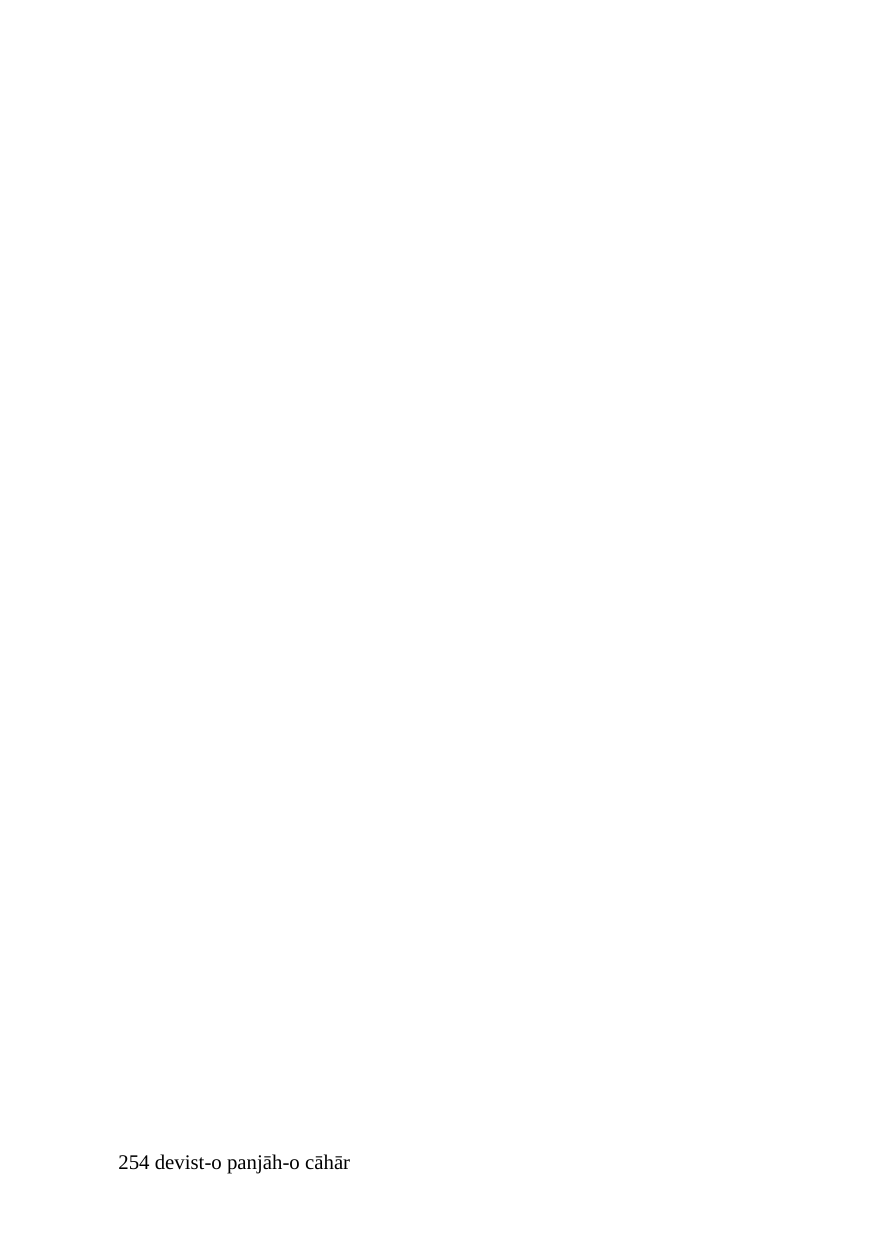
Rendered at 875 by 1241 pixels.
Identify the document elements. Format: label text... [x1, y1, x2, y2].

text 254 devist-o panjāh-o cāhār [118, 1150, 756, 1174]
